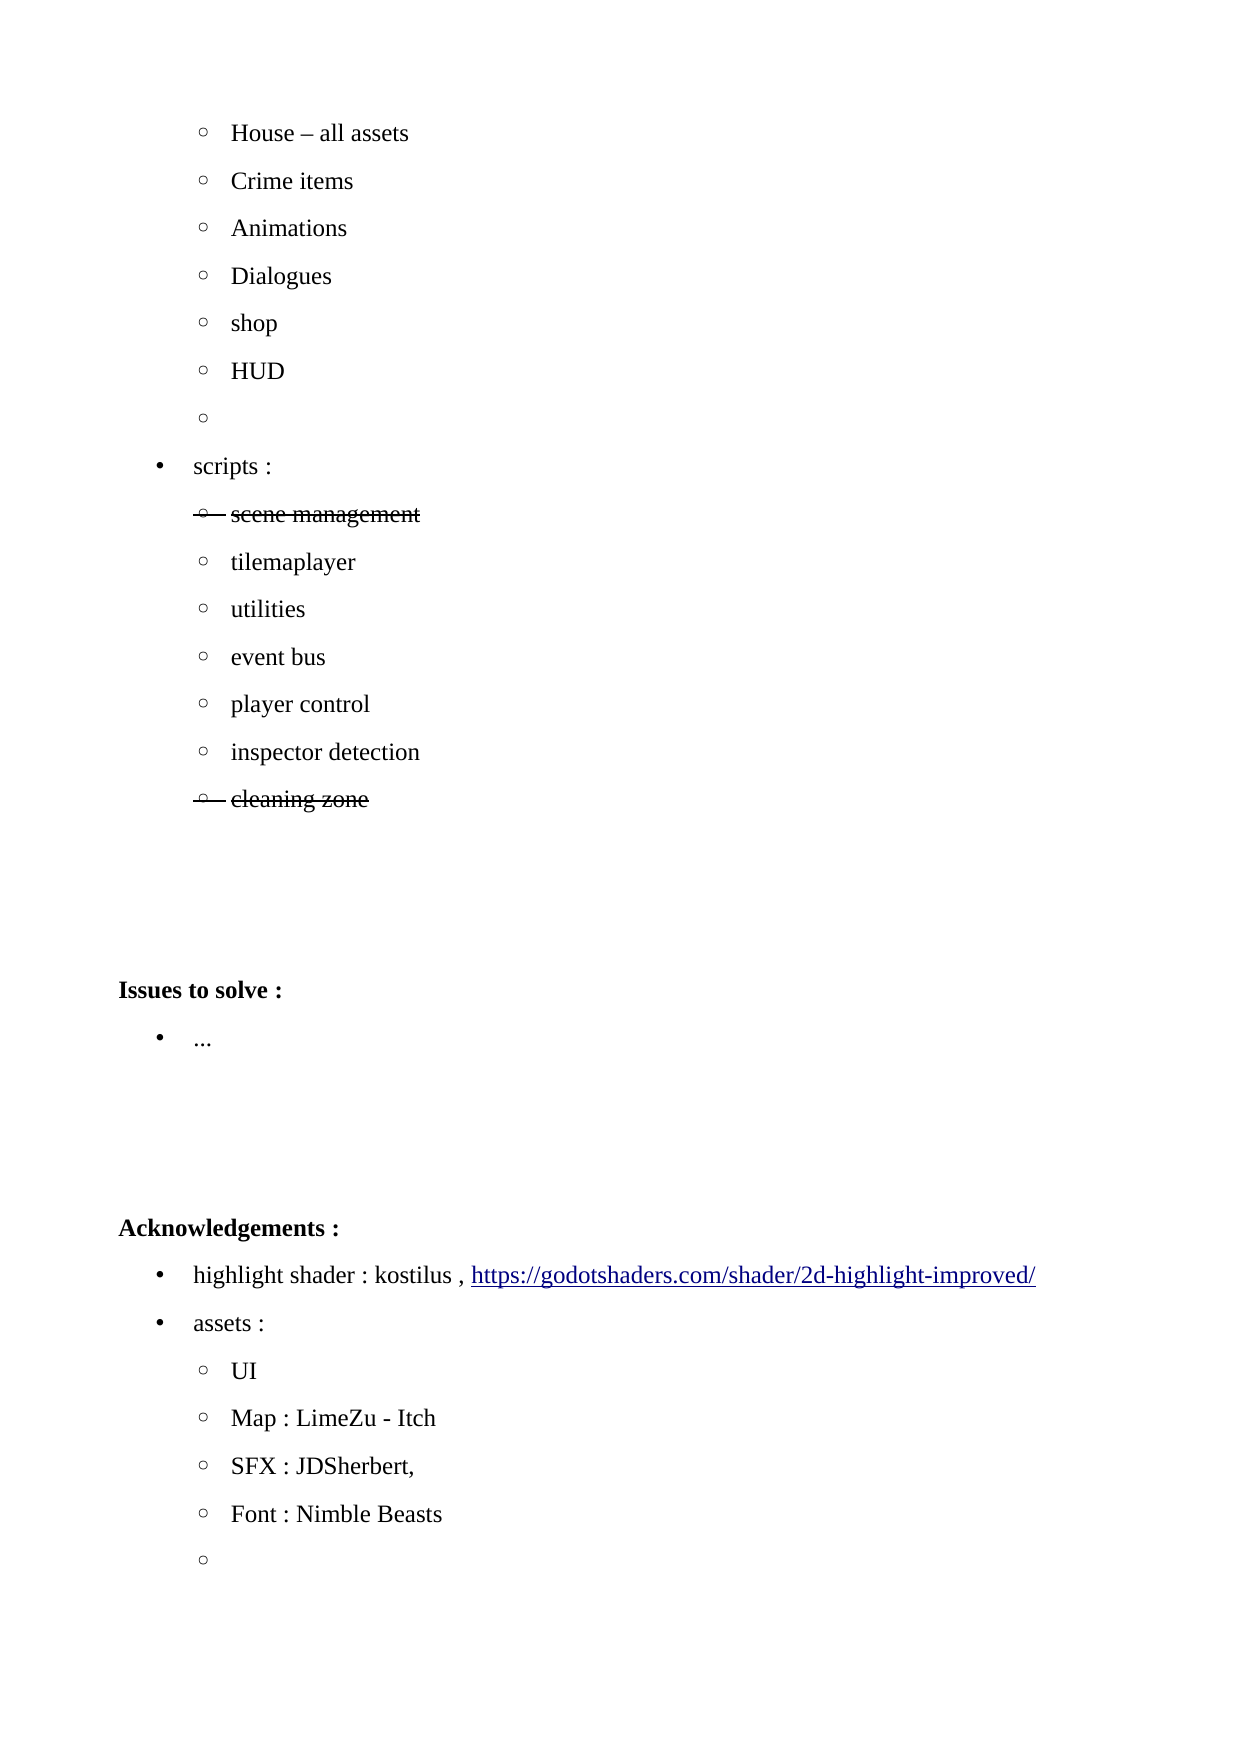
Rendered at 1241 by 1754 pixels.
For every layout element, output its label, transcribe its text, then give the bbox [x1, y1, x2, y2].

list assets : [156, 1308, 1122, 1337]
list Font : Nimble Beasts [193, 1499, 1122, 1527]
list ... [156, 1023, 1122, 1051]
list highlight shader : kostilus , https://godotshaders.com/shader/2d-highlight-improved/ [156, 1261, 1122, 1289]
list shop [193, 308, 1122, 337]
list UI [193, 1356, 1122, 1384]
list Crime items [193, 166, 1122, 194]
list cleaning zone [193, 784, 1122, 813]
list scene management [193, 499, 1122, 528]
list House – all assets [193, 118, 1122, 147]
text Acknowledgements : [118, 1213, 1122, 1242]
list tilemaplayer [193, 547, 1122, 575]
list scripts : [156, 451, 1122, 480]
list SFX : JDSherbert, [193, 1451, 1122, 1480]
text Issues to solve : [118, 975, 1122, 1004]
list HUD [193, 356, 1122, 385]
list player control [193, 689, 1122, 718]
list Dialogues [193, 261, 1122, 290]
list utilities [193, 594, 1122, 623]
list Animations [193, 213, 1122, 242]
list event bus [193, 642, 1122, 671]
list inspector detection [193, 737, 1122, 766]
list Map : LimeZu - Itch [193, 1403, 1122, 1432]
